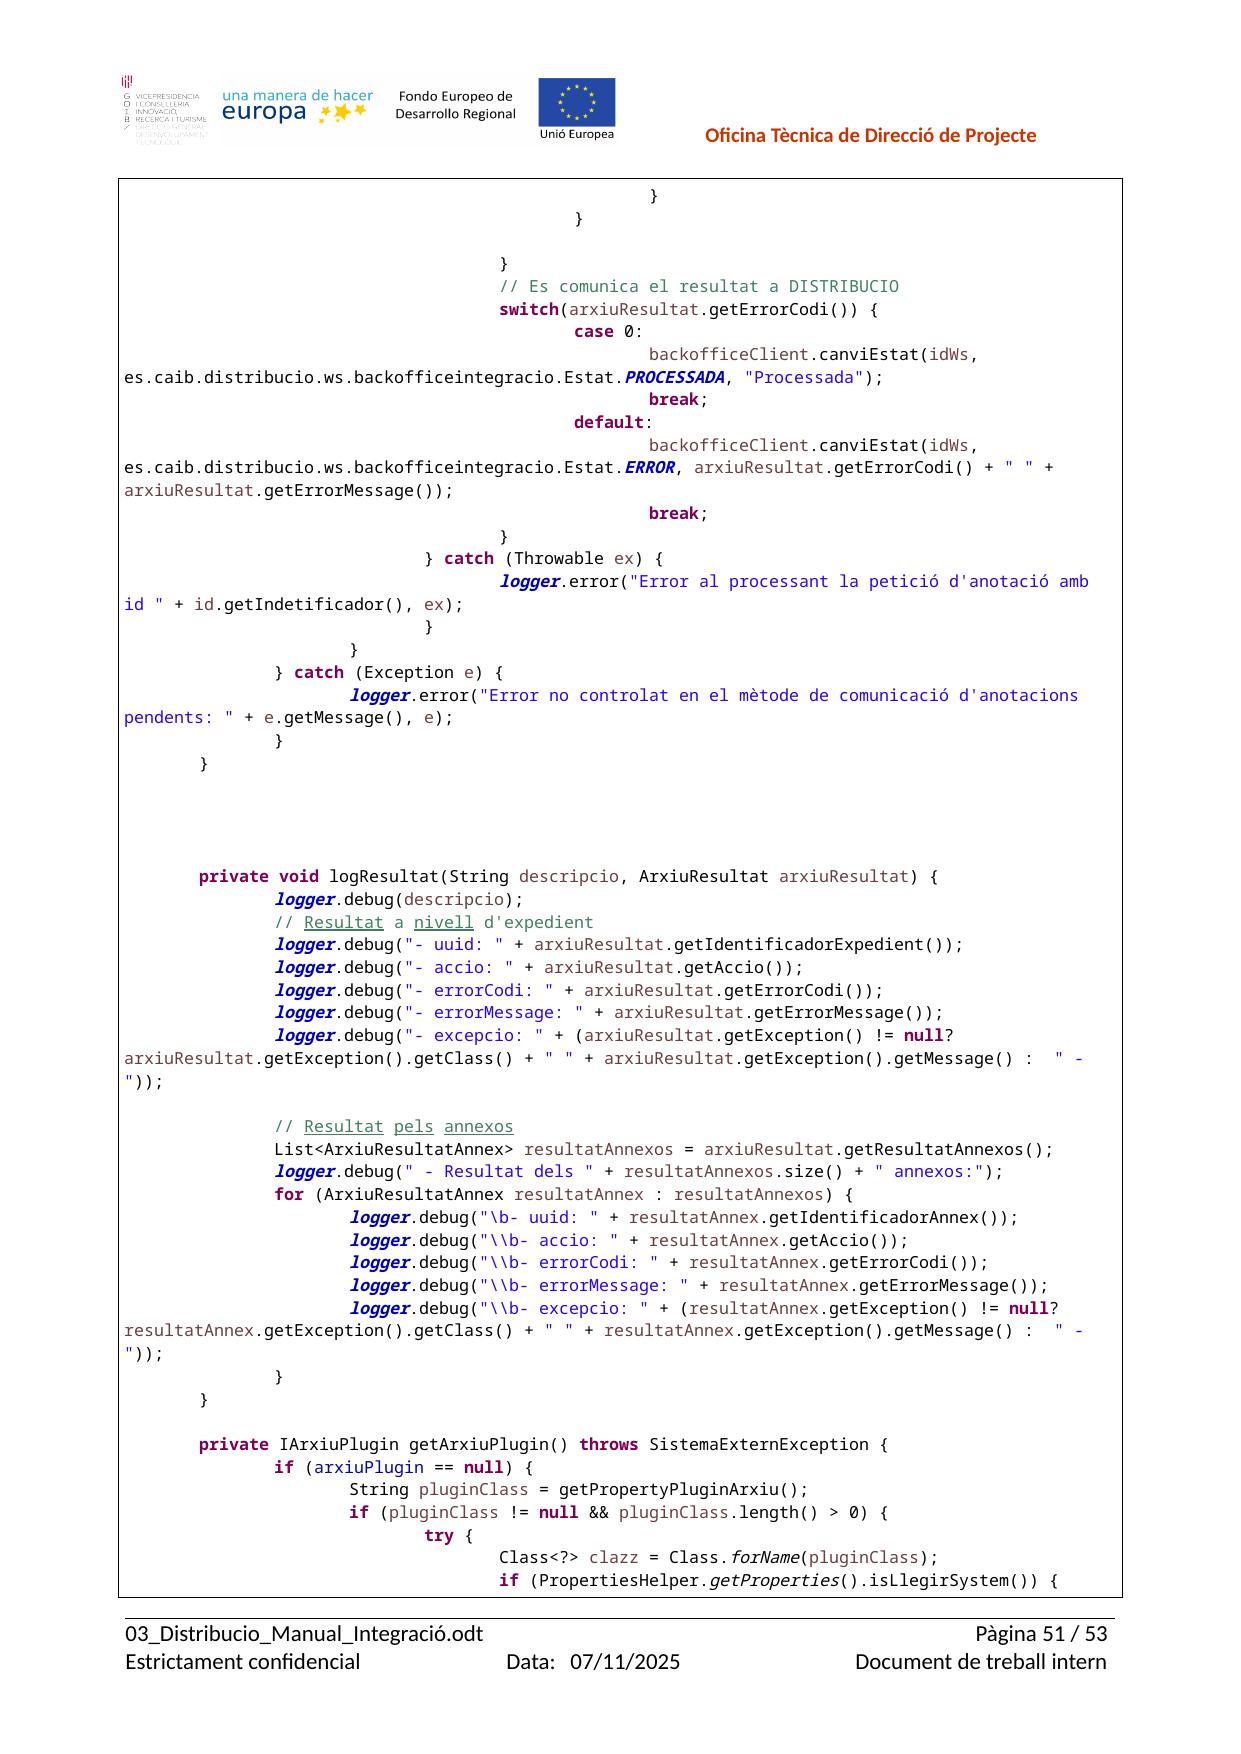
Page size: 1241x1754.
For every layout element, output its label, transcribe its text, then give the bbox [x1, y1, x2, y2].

table_header } } } // Es comunica el resultat a DISTRIBUCIO switch(arxiuResultat.getErrorCodi()) { case 0: backofficeClient.canviEstat(idWs, es.caib.distribucio.ws.backofficeintegracio.Estat.PROCESSADA, "Processada"); break; default: backofficeClient.canviEstat(idWs, es.caib.distribucio.ws.backofficeintegracio.Estat.ERROR, arxiuResultat.getErrorCodi() + " " + arxiuResultat.getErrorMessage()); break; } } catch (Throwable ex) { logger.error("Error al processant la petició d'anotació amb id " + id.getIndetificador(), ex); } } } catch (Exception e) { logger.error("Error no controlat en el mètode de comunicació d'anotacions pendents: " + e.getMessage(), e); } } private void logResultat(String descripcio, ArxiuResultat arxiuResultat) { logger.debug(descripcio); // Resultat a nivell d'expedient logger.debug("- uuid: " + arxiuResultat.getIdentificadorExpedient()); logger.debug("- accio: " + arxiuResultat.getAccio()); logger.debug("- errorCodi: " + arxiuResultat.getErrorCodi()); logger.debug("- errorMessage: " + arxiuResultat.getErrorMessage()); logger.debug("- excepcio: " + (arxiuResultat.getException() != null? arxiuResultat.getException().getClass() + " " + arxiuResultat.getException().getMessage() : " - ")); // Resultat pels annexos List<ArxiuResultatAnnex> resultatAnnexos = arxiuResultat.getResultatAnnexos(); logger.debug(" - Resultat dels " + resultatAnnexos.size() + " annexos:"); for (ArxiuResultatAnnex resultatAnnex : resultatAnnexos) { logger.debug("\b- uuid: " + resultatAnnex.getIdentificadorAnnex()); logger.debug("\\b- accio: " + resultatAnnex.getAccio()); logger.debug("\\b- errorCodi: " + resultatAnnex.getErrorCodi()); logger.debug("\\b- errorMessage: " + resultatAnnex.getErrorMessage()); logger.debug("\\b- excepcio: " + (resultatAnnex.getException() != null? resultatAnnex.getException().getClass() + " " + resultatAnnex.getException().getMessage() : " - ")); } } private IArxiuPlugin getArxiuPlugin() throws SistemaExternException { if (arxiuPlugin == null) { String pluginClass = getPropertyPluginArxiu(); if (pluginClass != null && pluginClass.length() > 0) { try { Class<?> clazz = Class.forName(pluginClass); if (PropertiesHelper.getProperties().isLlegirSystem()) { [119, 179, 1122, 1597]
picture [118, 73, 213, 147]
picture [219, 73, 621, 147]
